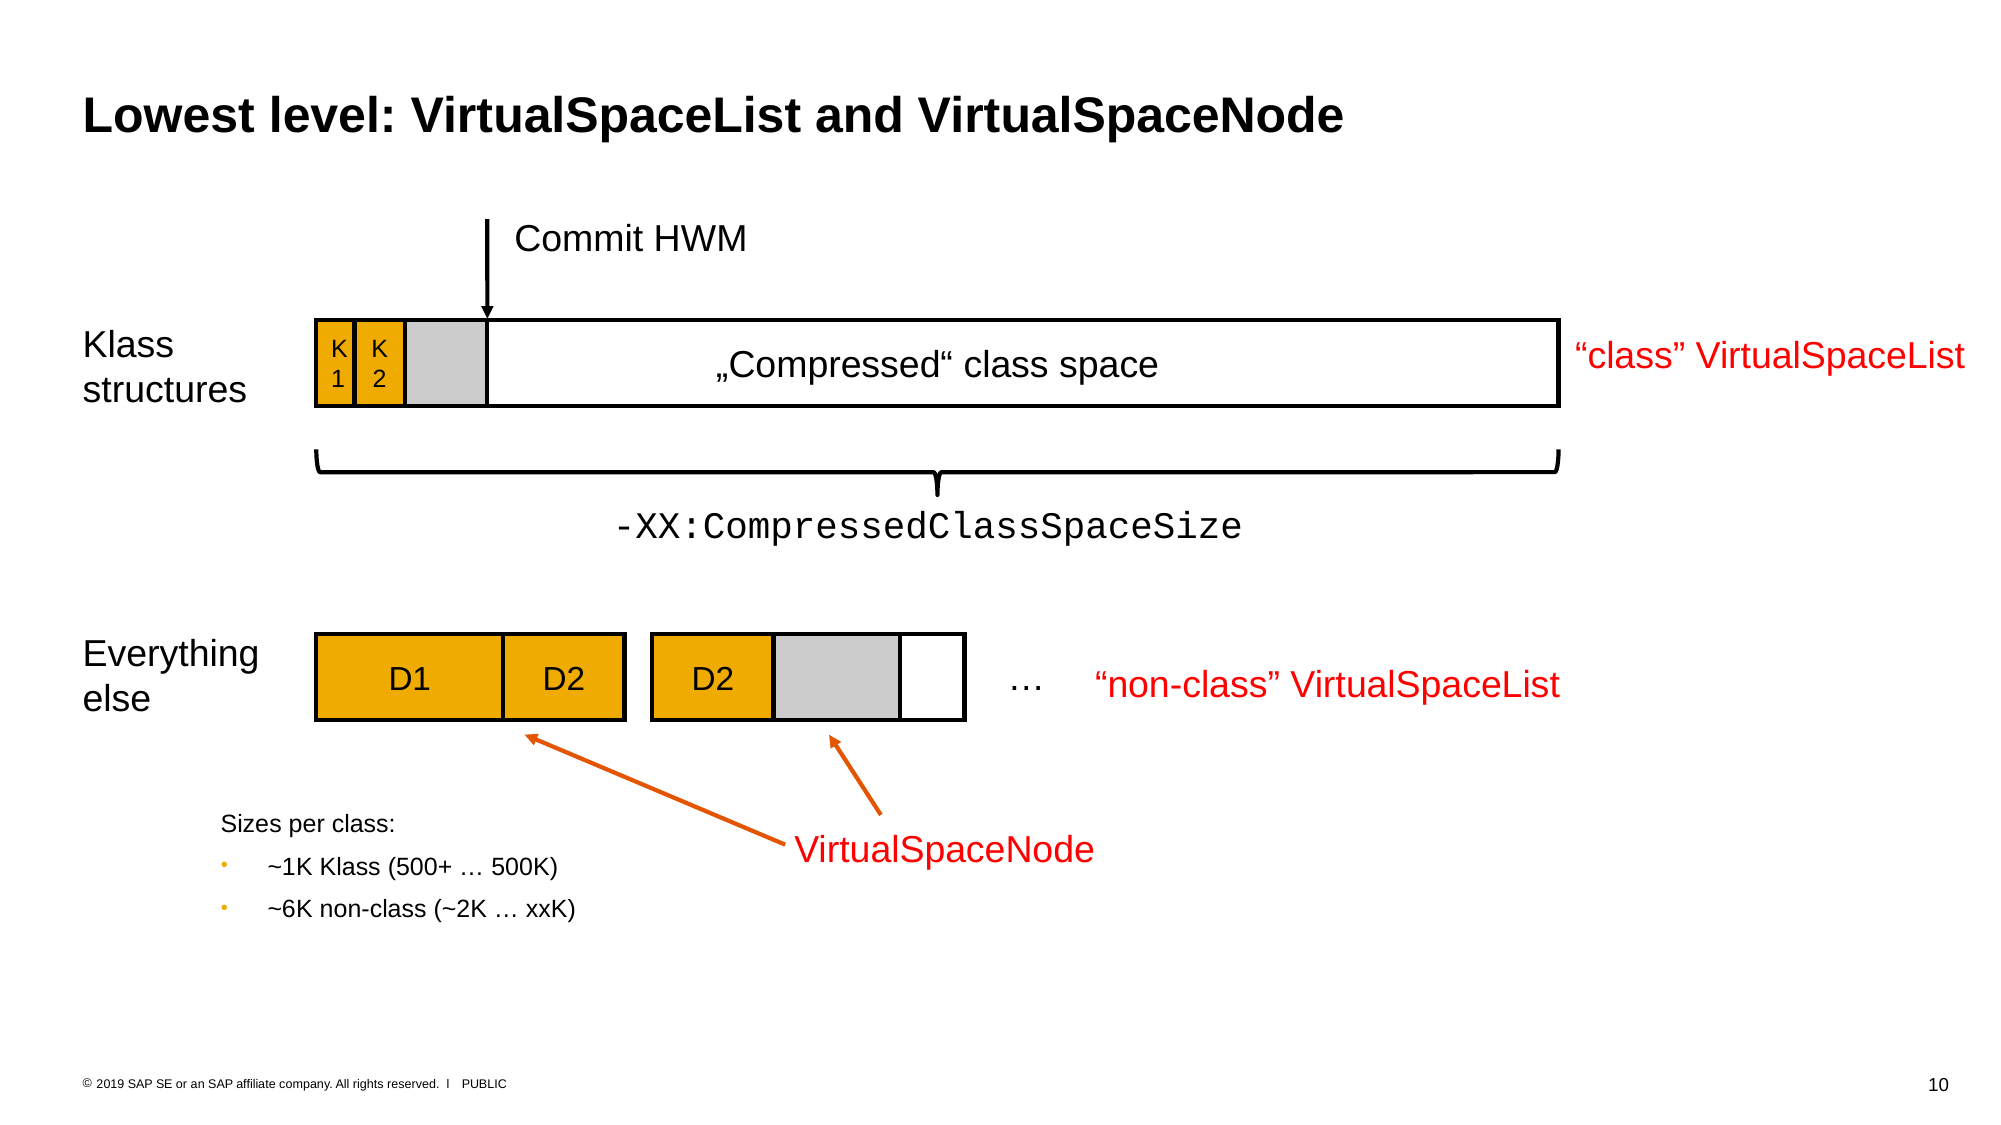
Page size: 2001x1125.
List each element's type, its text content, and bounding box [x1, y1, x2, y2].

text_box … [1007, 653, 1050, 699]
text_box [405, 319, 488, 406]
text_box Commit HWM [514, 213, 748, 260]
text_box D1 [316, 634, 503, 721]
text_box „Compressed“ class space [488, 319, 1559, 406]
text_box D2 [652, 634, 774, 721]
text_box -XX:CompressedClassSpaceSize [612, 501, 1244, 611]
text_box K1 [316, 319, 354, 406]
text_box VirtualSpaceNode [794, 824, 1095, 871]
text_box Sizes per class: ~1K Klass (500+ … 500K) ~6K non-class (~2K … xxK) [220, 807, 1245, 966]
text_box D2 [503, 634, 625, 721]
text_box Klass structures [82, 319, 254, 410]
text_box [774, 634, 965, 721]
text_box “class” VirtualSpaceList [1574, 330, 1966, 376]
text_box Everything else [82, 629, 270, 720]
text_box “non-class” VirtualSpaceList [1095, 659, 1560, 705]
title Lowest level: VirtualSpaceList and VirtualSpaceNode [82, 82, 1918, 144]
text_box K2 [354, 319, 405, 406]
